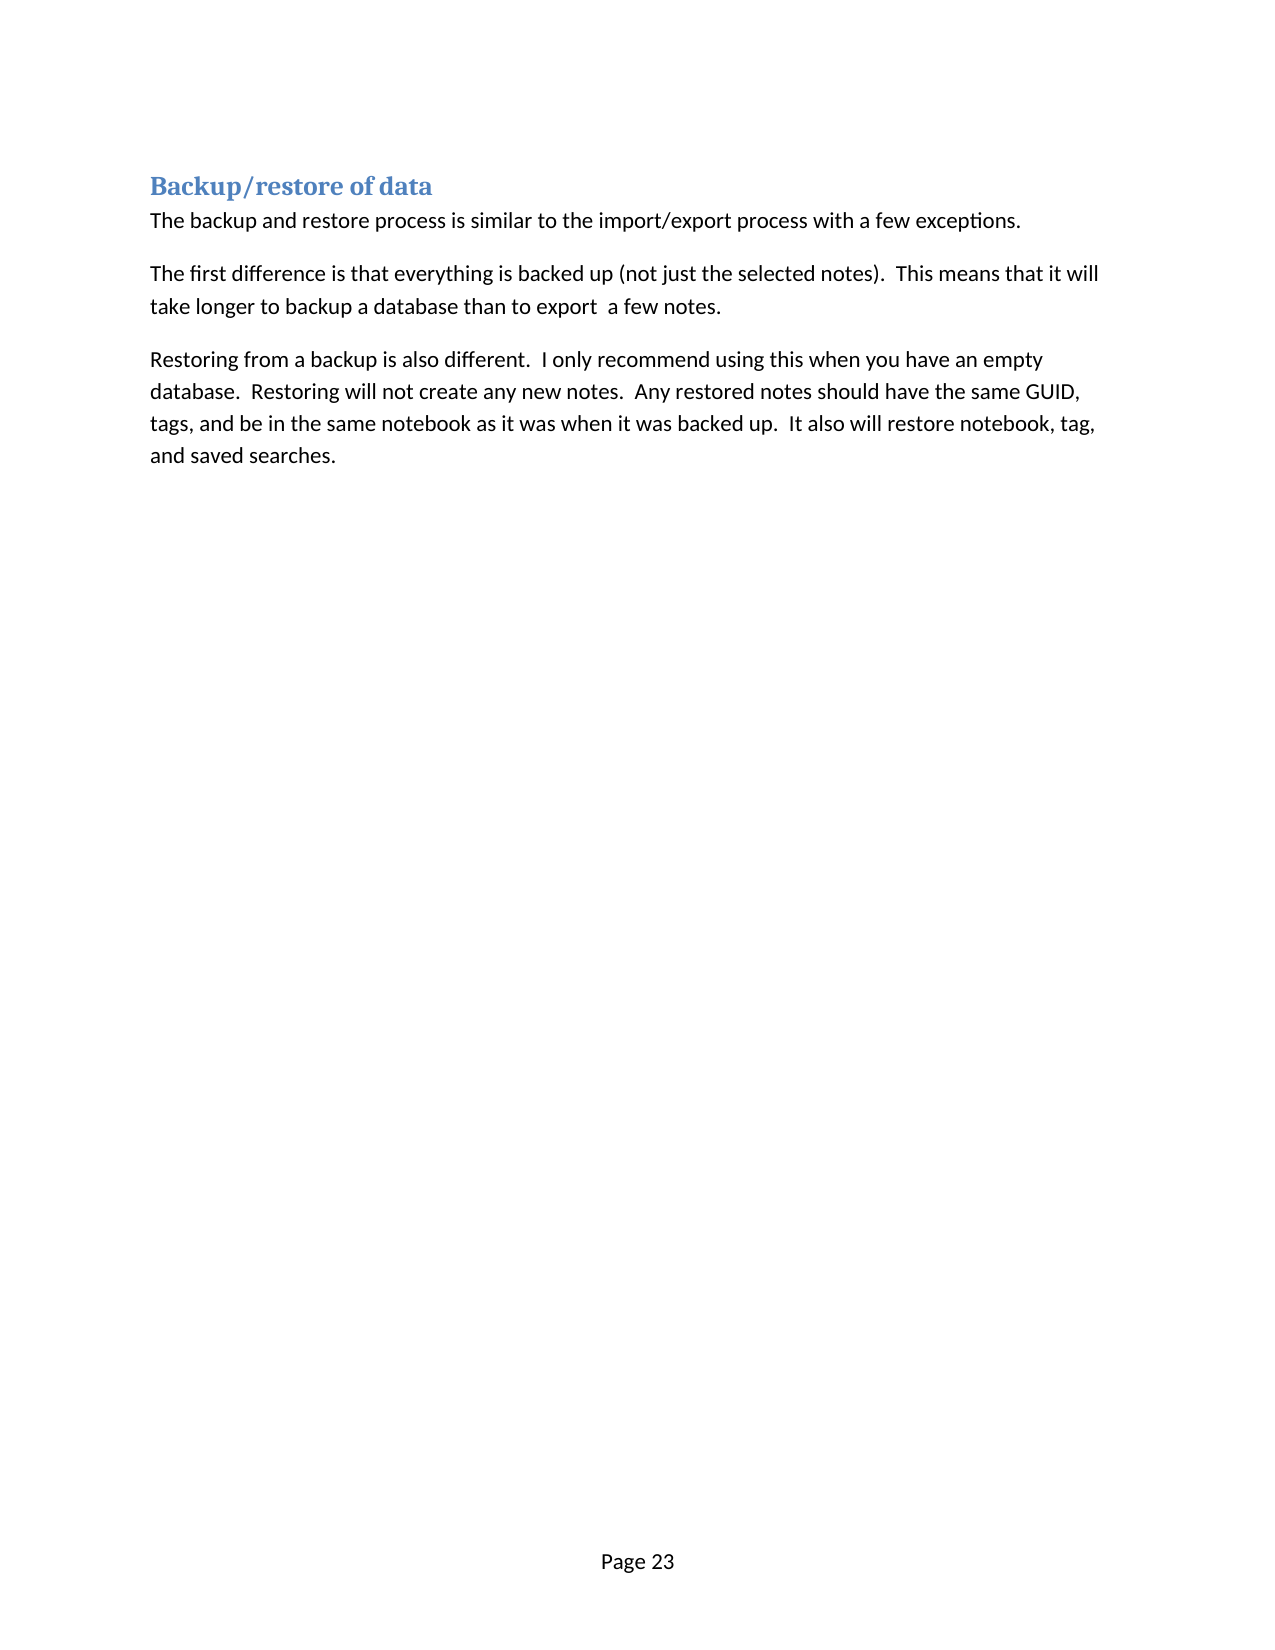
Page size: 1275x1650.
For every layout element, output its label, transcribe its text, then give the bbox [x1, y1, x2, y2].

text Restoring from a backup is also different. I only recommend using this when you have an empty database. Restoring will not create any new notes. Any restored notes should have the same GUID, tags, and be in the same notebook as it was when it was backed up. It also will restore notebook, tag, and saved searches. [150, 345, 1125, 469]
subtitle Backup/restore of data [150, 171, 1125, 202]
text The first difference is that everything is backed up (not just the selected notes). This means that it will take longer to backup a database than to export a few notes. [150, 259, 1125, 320]
text The backup and restore process is similar to the import/export process with a few exceptions. [150, 207, 1125, 234]
